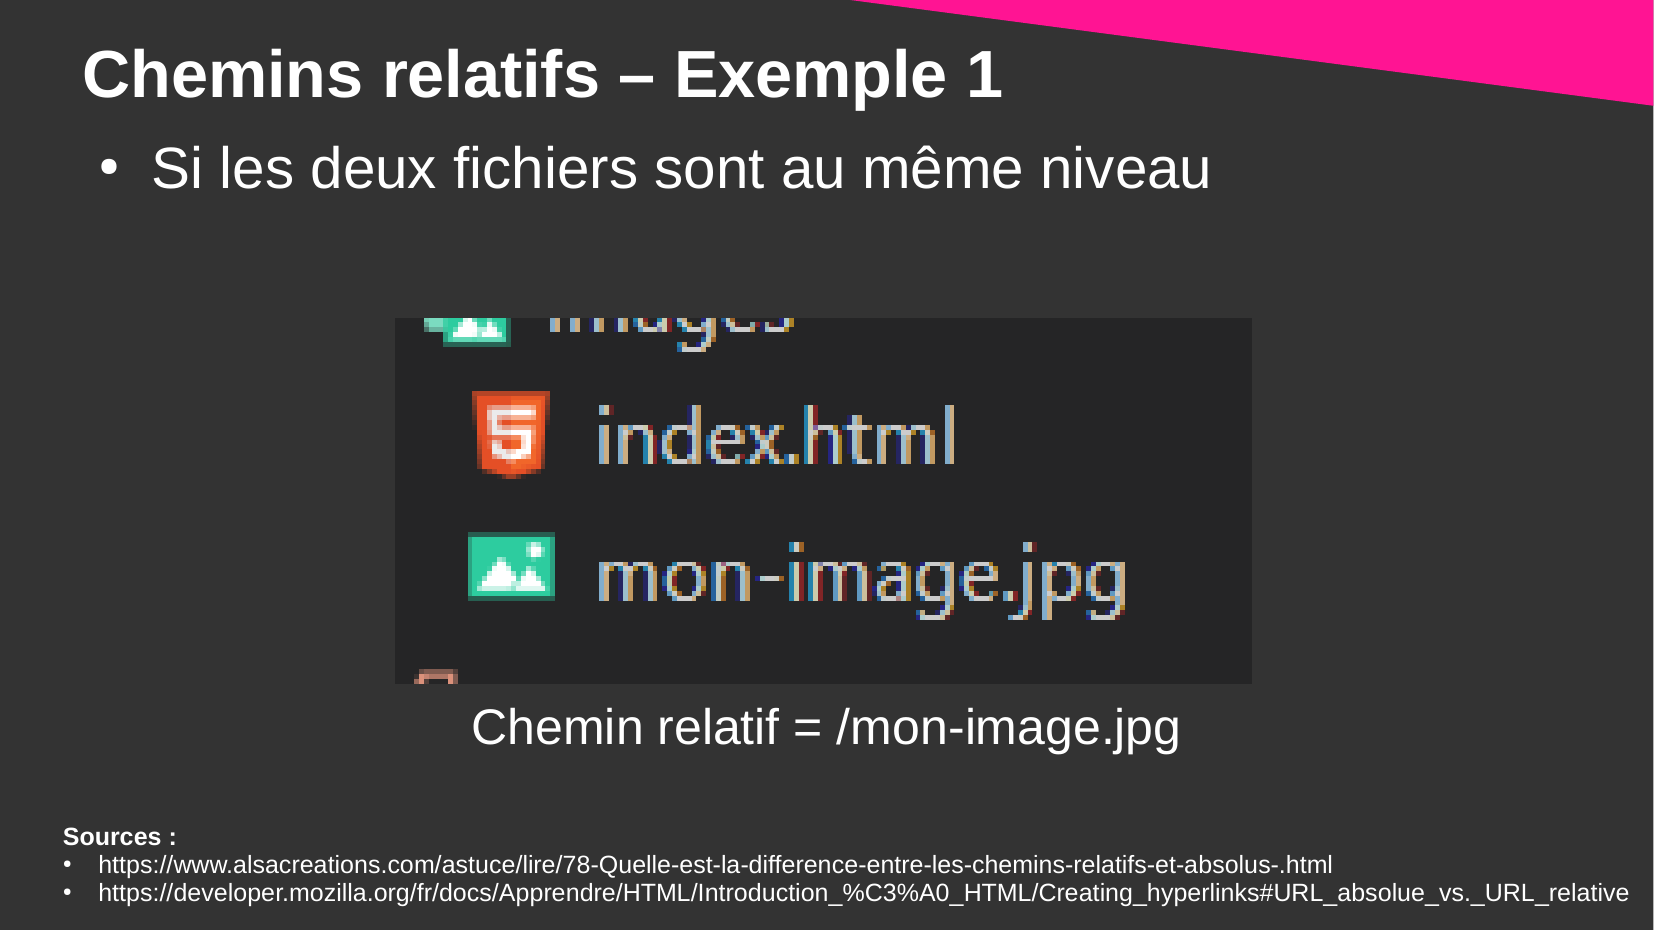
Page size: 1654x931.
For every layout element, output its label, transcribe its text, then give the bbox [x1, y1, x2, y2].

title Chemin relatif = /mon-image.jpg [358, 699, 1296, 762]
text_box Sources : https://www.alsacreations.com/astuce/lire/78-Quelle-est-la-difference-entre-les-chemins-relatifs-et-absolus-.html https://developer.mozilla.org/fr/docs/Apprendre/HTML/Introduction_%C3%A0_HTML/Creating_hyperlinks#URL_absolue_vs._URL_relative [48, 815, 1654, 915]
title Chemins relatifs – Exemple 1 [82, 37, 1571, 122]
picture [395, 318, 1252, 684]
list Si les deux fichiers sont au même niveau [80, 135, 1546, 302]
text_box [850, 0, 1654, 106]
